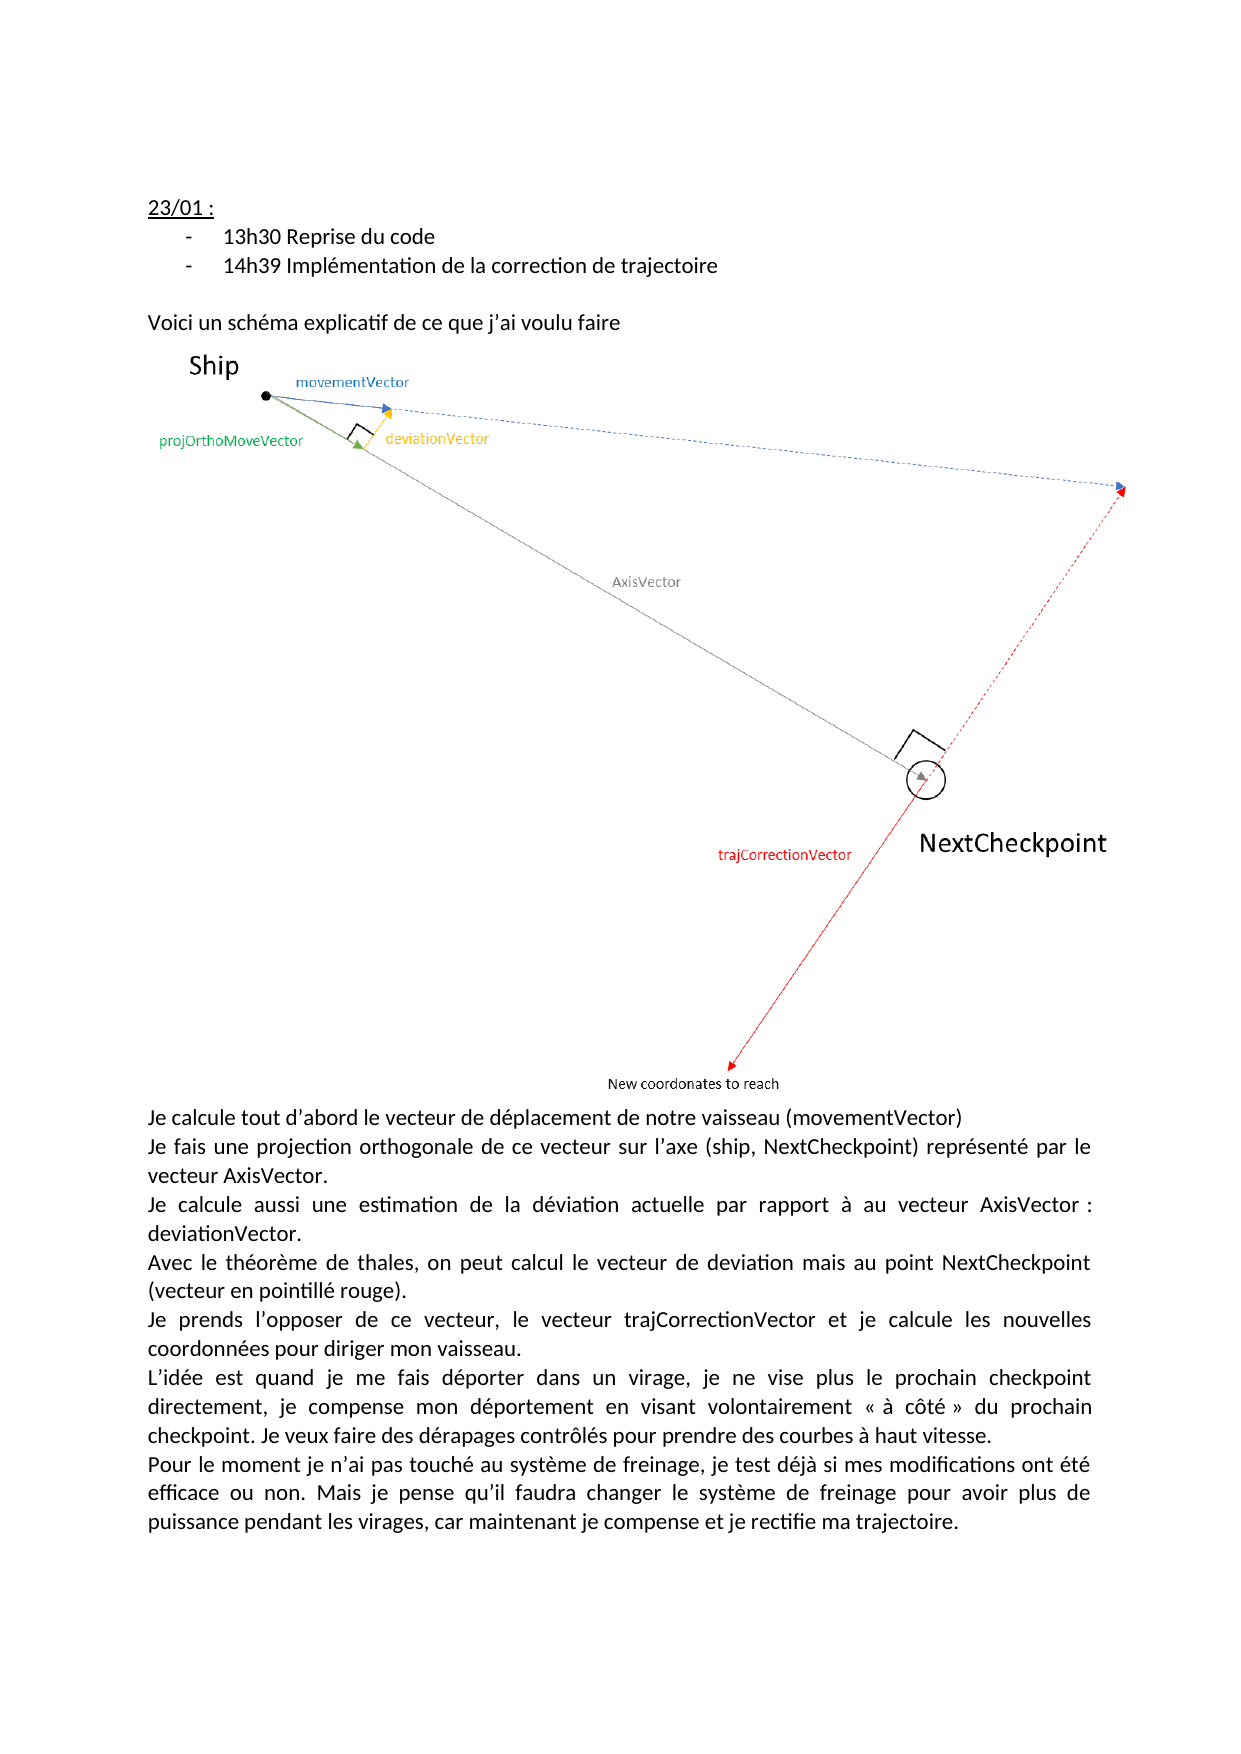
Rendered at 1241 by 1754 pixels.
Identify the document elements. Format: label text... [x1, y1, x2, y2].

text Je fais une projection orthogonale de ce vecteur sur l’axe (ship, NextCheckpoint) représenté par le vecteur AxisVector. [148, 1132, 1093, 1189]
text Je prends l’opposer de ce vecteur, le vecteur trajCorrectionVector et je calcule les nouvelles coordonnées pour diriger mon vaisseau. [148, 1305, 1093, 1362]
text L’idée est quand je me fais déporter dans un virage, je ne vise plus le prochain checkpoint directement, je compense mon déportement en visant volontairement « à côté » du prochain checkpoint. Je veux faire des dérapages contrôlés pour prendre des courbes à haut vitesse. [148, 1363, 1093, 1449]
text 23/01 : [148, 193, 1093, 221]
text Avec le théorème de thales, on peut calcul le vecteur de deviation mais au point NextCheckpoint (vecteur en pointillé rouge). [148, 1248, 1093, 1304]
list 14h39 Implémentation de la correction de trajectoire [185, 251, 1093, 279]
text Je calcule tout d’abord le vecteur de déplacement de notre vaisseau (movementVector) [148, 1103, 1093, 1131]
text Pour le moment je n’ai pas touché au système de freinage, je test déjà si mes modifications ont été efficace ou non. Mais je pense qu’il faudra changer le système de freinage pour avoir plus de puissance pendant les virages, car maintenant je compense et je rectifie ma trajectoire. [148, 1450, 1093, 1535]
text Voici un schéma explicatif de ce que j’ai voulu faire [148, 308, 1093, 337]
text Je calcule aussi une estimation de la déviation actuelle par rapport à au vecteur AxisVector : deviationVector. [148, 1190, 1093, 1247]
list 13h30 Reprise du code [185, 222, 1093, 250]
